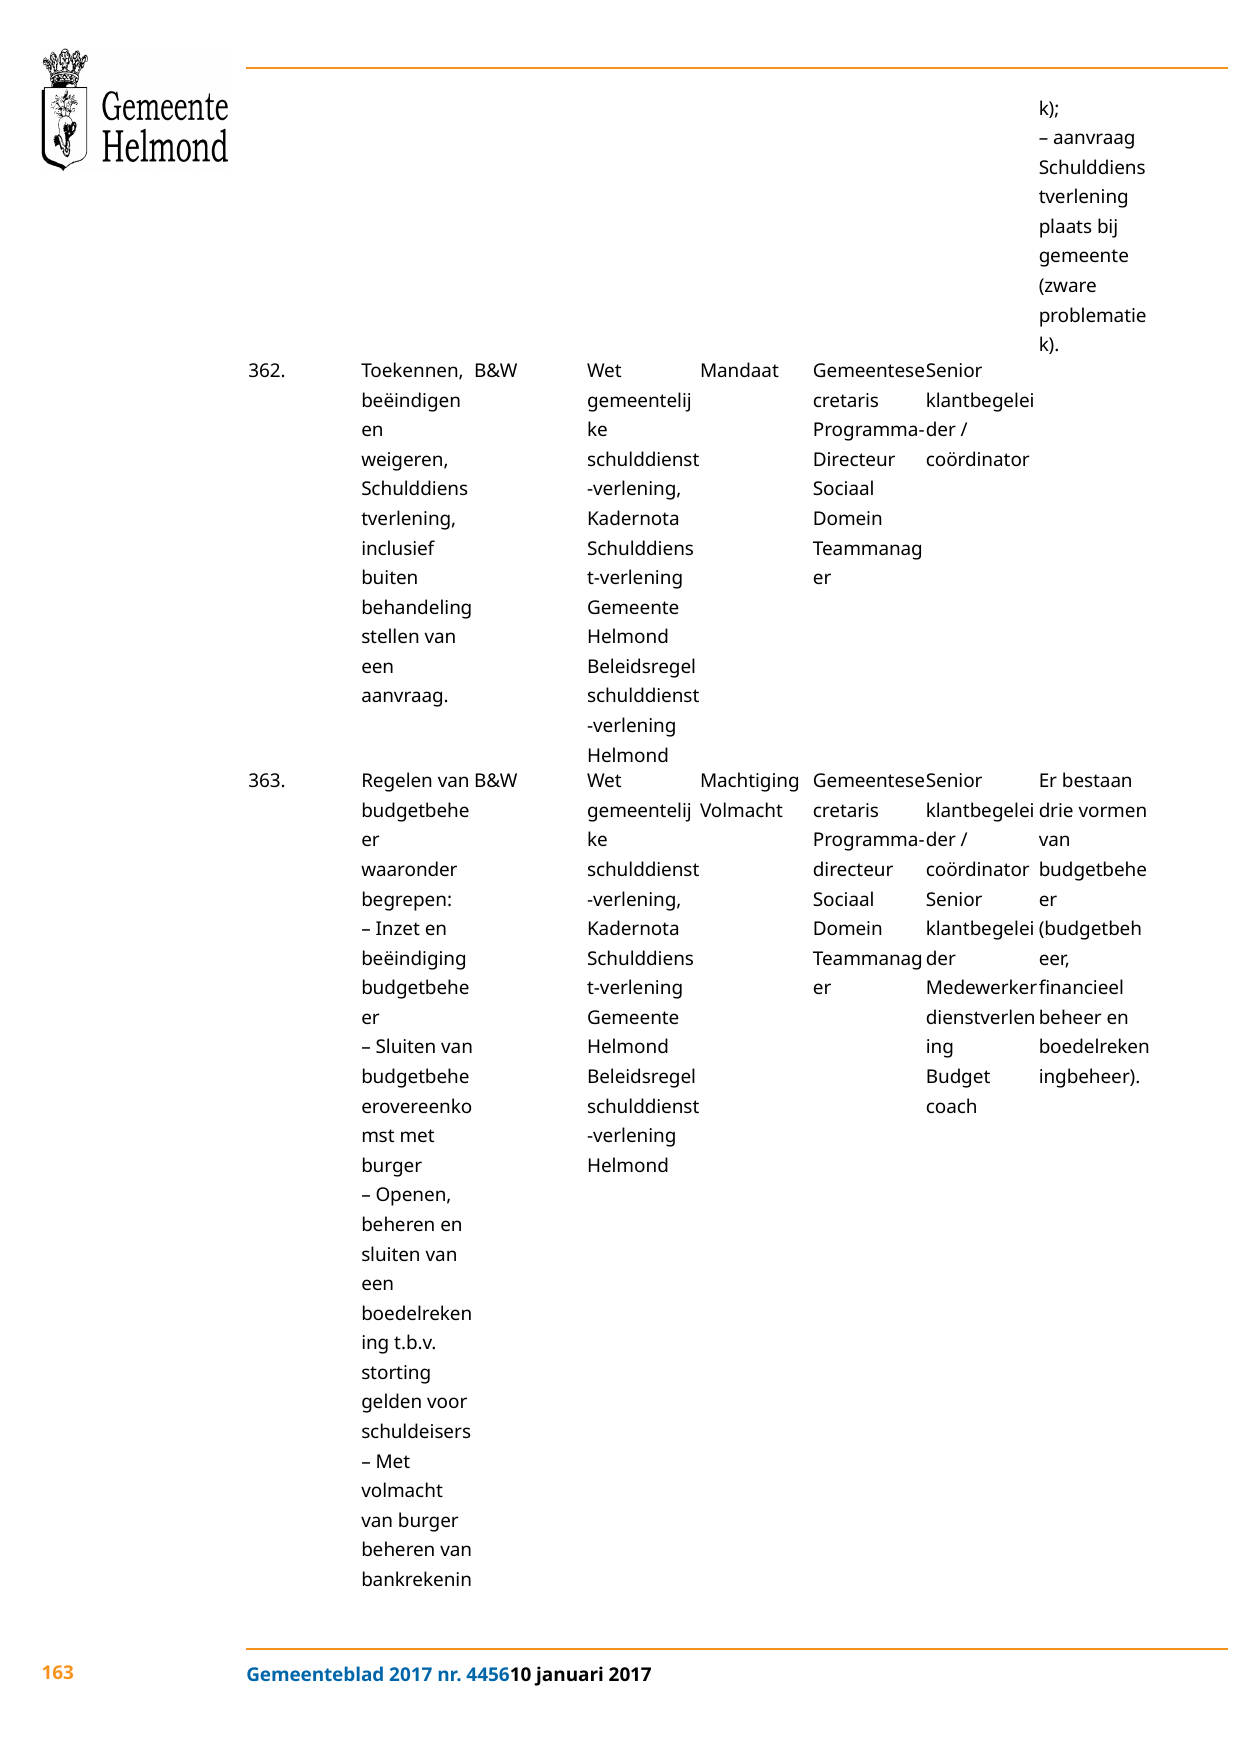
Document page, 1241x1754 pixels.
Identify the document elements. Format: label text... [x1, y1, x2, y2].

table_cell [361, 95, 474, 357]
table_cell [474, 95, 587, 357]
table_cell [700, 95, 813, 357]
table_cell [926, 95, 1038, 357]
table_cell [813, 95, 926, 357]
picture [41, 47, 231, 172]
table_cell Er bestaan drie vormen van budgetbeheer (budgetbeheer, financieel beheer en boedelrekeningbeheer). [1039, 768, 1152, 1592]
table_cell Senior klantbegeleider / coördinator [926, 357, 1038, 767]
table_cell [248, 95, 361, 357]
table_cell Toekennen, beëindigen en weigeren, Schulddienstverlening, inclusief buiten behandeling stellen van een aanvraag. [361, 357, 474, 767]
table_cell 363. [248, 768, 361, 1592]
table_cell Wet gemeentelijke schulddienst-verlening, Kadernota Schulddienst-verlening Gemeente Helmond Beleidsregel schulddienst-verlening Helmond [587, 768, 700, 1592]
table_cell 362. [248, 357, 361, 767]
table_cell Gemeentesecretaris Programma- Directeur Sociaal Domein Teammanager [813, 357, 926, 767]
table_cell [587, 95, 700, 357]
table_cell Senior klantbegeleider / coördinator Senior klantbegeleider Medewerker dienstverlening Budget coach [926, 768, 1038, 1592]
table_cell Machtiging Volmacht [700, 768, 813, 1592]
table_cell [1039, 357, 1152, 767]
table_cell Gemeentesecretaris Programma-directeur Sociaal Domein Teammanager [813, 768, 926, 1592]
table_cell Regelen van budgetbeheer waaronder begrepen: – Inzet en beëindiging budgetbeheer – Sluiten van budgetbeheerovereenkomst met burger – Openen, beheren en sluiten van een boedelrekening t.b.v. storting gelden voor schuldeisers – Met volmacht van burger beheren van bankrekenin [361, 768, 474, 1592]
table_cell k); – aanvraag Schulddienstverlening plaats bij gemeente (zware problematiek). [1039, 95, 1152, 357]
table_cell B&W [474, 768, 587, 1592]
table_cell Mandaat [700, 357, 813, 767]
table_cell Wet gemeentelijke schulddienst-verlening, Kadernota Schulddienst-verlening Gemeente Helmond Beleidsregel schulddienst-verlening Helmond [587, 357, 700, 767]
table_cell B&W [474, 357, 587, 767]
